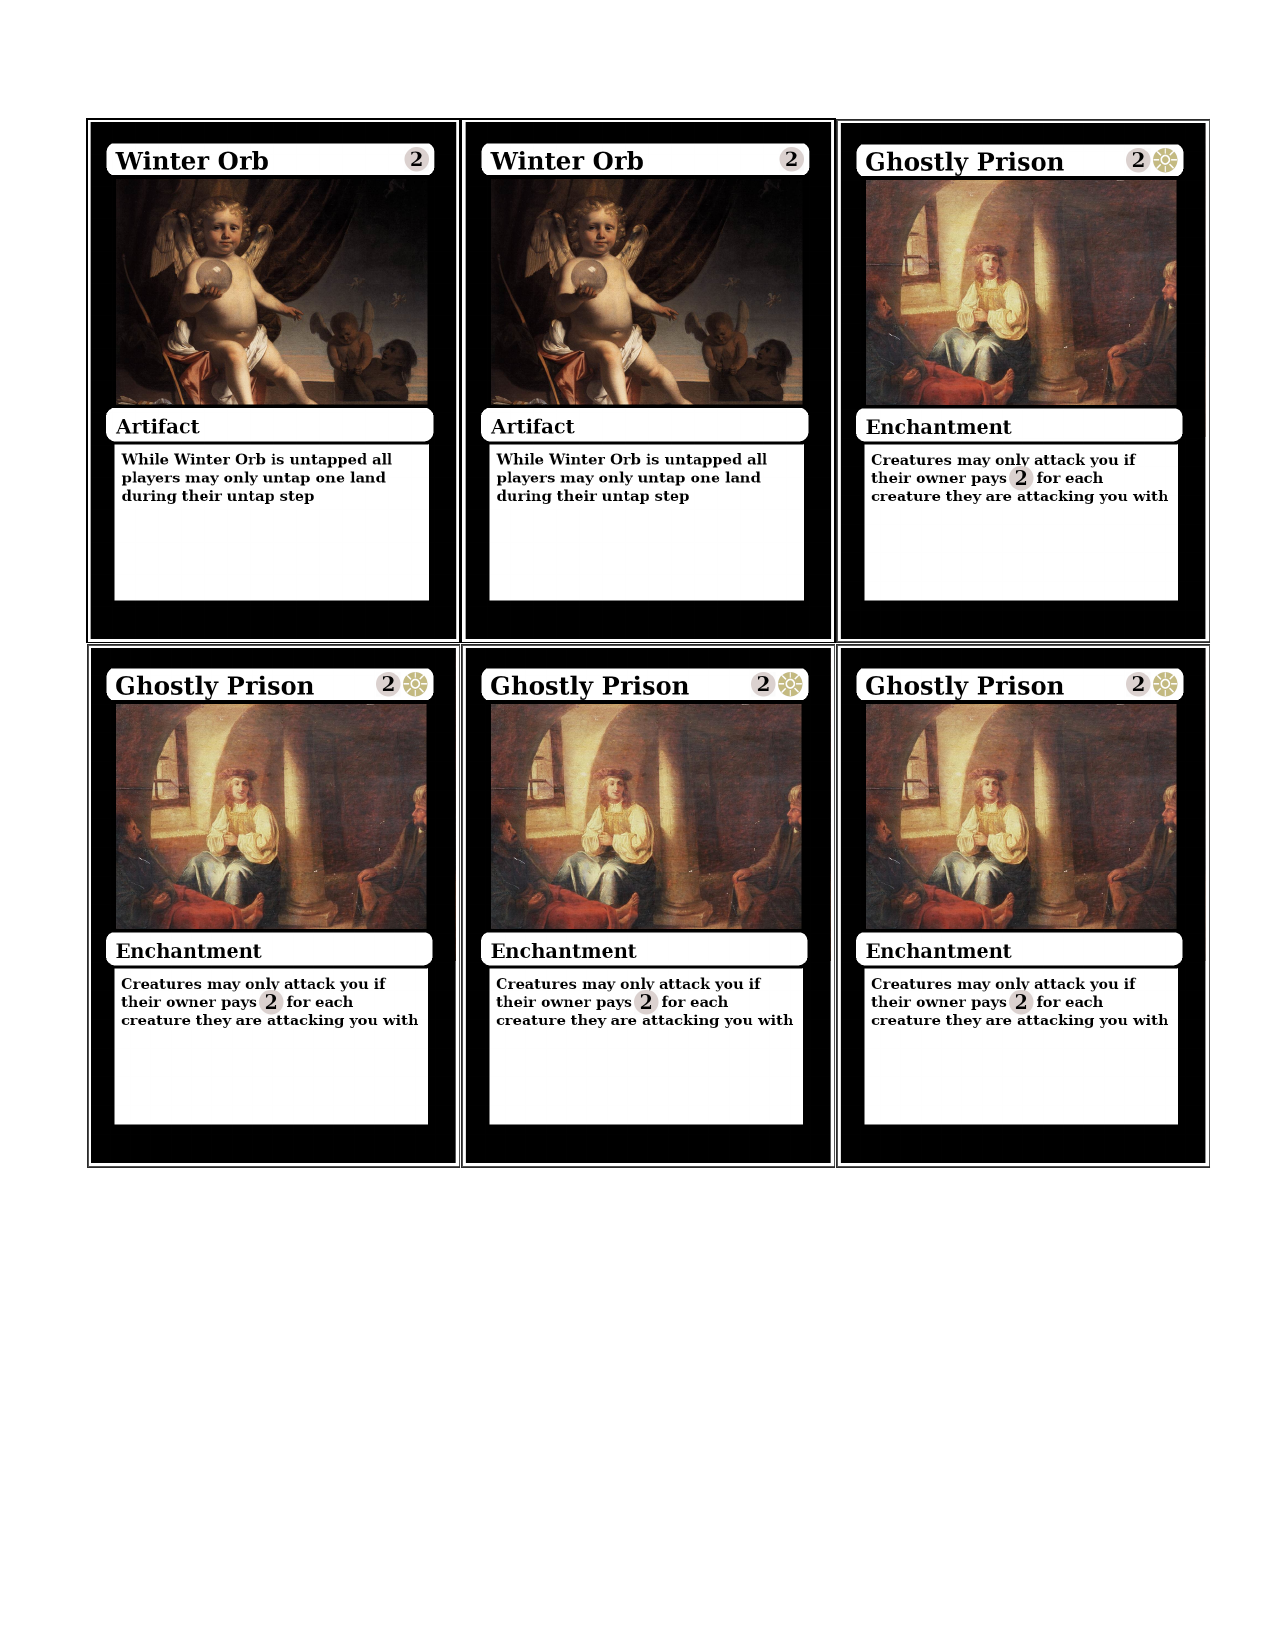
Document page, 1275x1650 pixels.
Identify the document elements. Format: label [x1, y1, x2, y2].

picture [90, 122, 457, 639]
picture [91, 648, 456, 1163]
picture [465, 122, 832, 639]
picture [840, 648, 1206, 1163]
picture [465, 648, 831, 1163]
picture [840, 123, 1206, 639]
